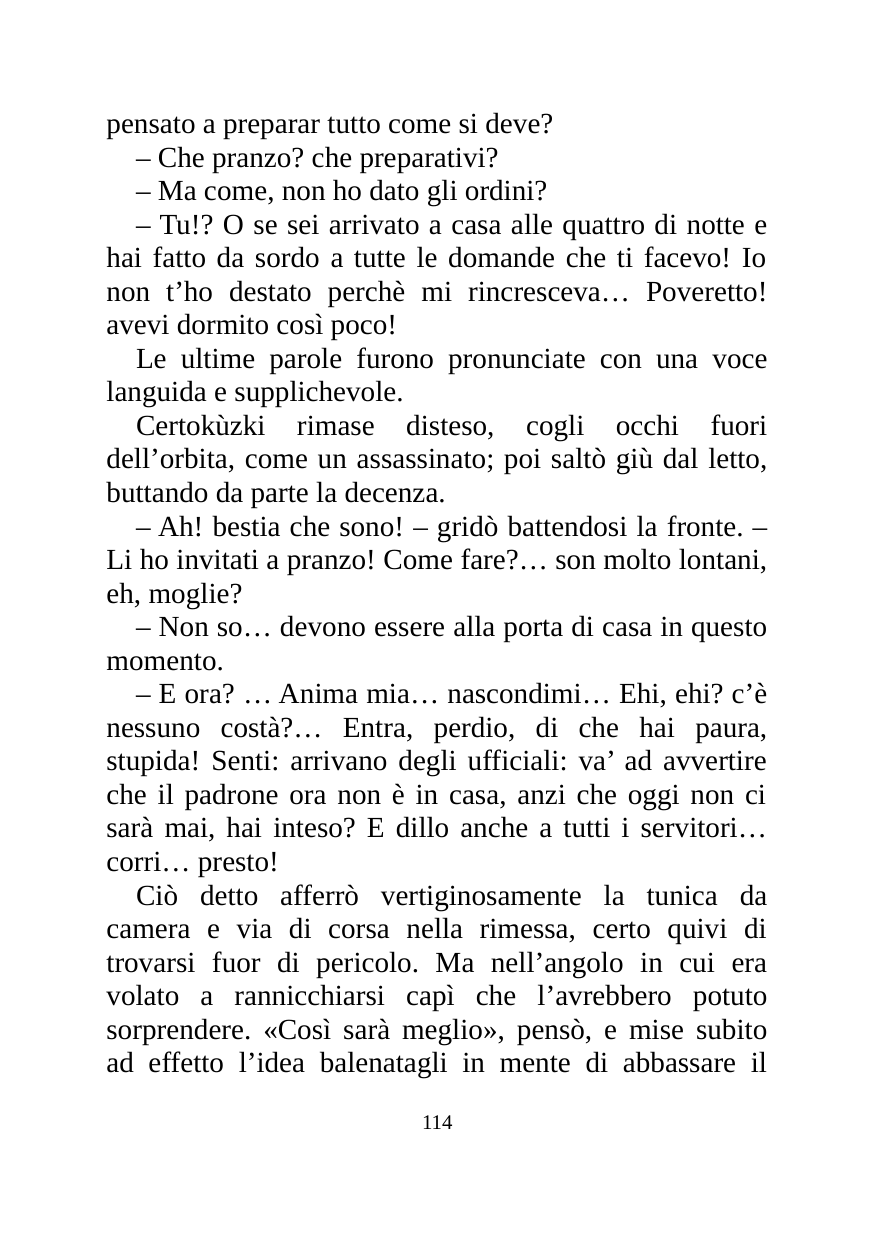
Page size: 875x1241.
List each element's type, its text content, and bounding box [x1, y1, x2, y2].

text – Che pranzo? che preparativi? [106, 140, 768, 173]
text – Ah! bestia che sono! – gridò battendosi la fronte. – Li ho invitati a pranzo! Come fare?… son molto lontani, eh, moglie? [106, 509, 768, 609]
text – Non so… devono essere alla porta di casa in questo momento. [106, 609, 768, 676]
text – Ma come, non ho dato gli ordini? [106, 173, 768, 207]
text – Tu!? O se sei arrivato a casa alle quattro di notte e hai fatto da sordo a tutte le domande che ti facevo! Io non t’ho destato perchè mi rincresceva… Poveretto! avevi dormito così poco! [106, 207, 768, 341]
text Certokùzki rimase disteso, cogli occhi fuori dell’orbita, come un assassinato; poi saltò giù dal letto, buttando da parte la decenza. [106, 408, 768, 509]
text Le ultime parole furono pronunciate con una voce languida e supplichevole. [106, 341, 768, 408]
text – E ora? … Anima mia… nascondimi… Ehi, ehi? c’è nessuno costà?… Entra, perdio, di che hai paura, stupida! Senti: arrivano degli ufficiali: va’ ad avvertire che il padrone ora non è in casa, anzi che oggi non ci sarà mai, hai inteso? E dillo anche a tutti i servitori… corri… presto! [106, 676, 768, 878]
text pensato a preparar tutto come si deve? [106, 106, 768, 140]
text Ciò detto afferrò vertiginosamente la tunica da camera e via di corsa nella rimessa, certo quivi di trovarsi fuor di pericolo. Ma nell’angolo in cui era volato a rannicchiarsi capì che l’avrebbero potuto sorprendere. «Così sarà meglio», pensò, e mise subito ad effetto l’idea balenatagli in mente di abbassare il [106, 878, 768, 1079]
